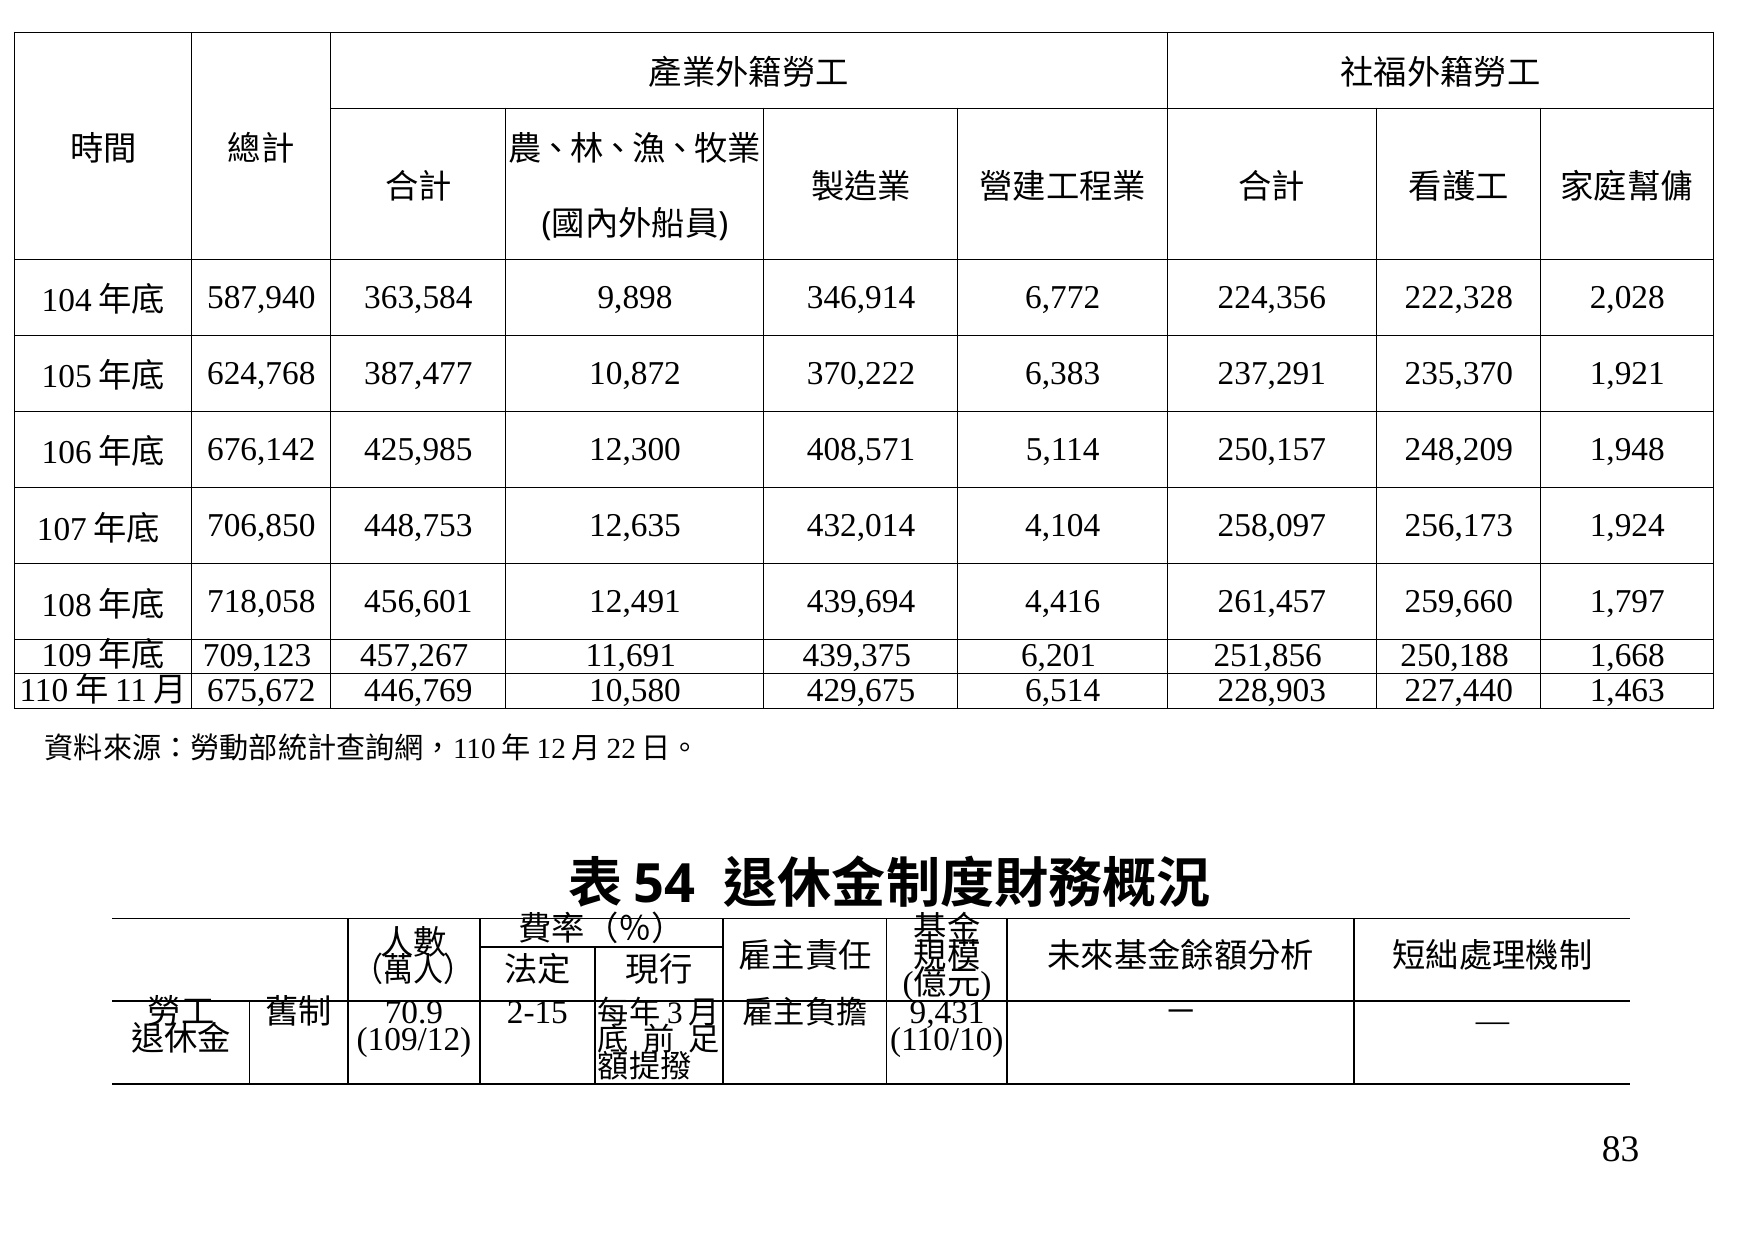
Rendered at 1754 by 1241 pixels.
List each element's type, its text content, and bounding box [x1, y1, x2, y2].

table_header [112, 919, 347, 1000]
table_cell 勞工 退休金 [112, 1002, 249, 1083]
table_cell 10,872 [506, 336, 763, 411]
table_cell 387,477 [331, 336, 505, 411]
text 表54 退休金制度財務概況 [103, 839, 1639, 918]
table_cell 6,772 [958, 260, 1167, 335]
table_cell 107年底 [15, 488, 191, 563]
table_cell － [1008, 1002, 1353, 1083]
table_cell 228,903 [1168, 674, 1376, 708]
table_cell 12,300 [506, 412, 763, 487]
table_cell 每年3月底前足額提撥 [596, 1002, 722, 1083]
table_cell 251,856 [1168, 640, 1376, 673]
table_header 費率（％） [481, 919, 722, 946]
table_cell 256,173 [1377, 488, 1540, 563]
table_cell 106年底 [15, 412, 191, 487]
table_cell 12,491 [506, 564, 763, 639]
table_cell 109年底 [15, 640, 191, 673]
table_cell 248,209 [1377, 412, 1540, 487]
table_cell 105年底 [15, 336, 191, 411]
table_cell 439,694 [764, 564, 957, 639]
table_cell 718,058 [192, 564, 330, 639]
table_cell 706,850 [192, 488, 330, 563]
table_cell 222,328 [1377, 260, 1540, 335]
table_cell 709,123 [192, 640, 330, 673]
table_cell 624,768 [192, 336, 330, 411]
table_cell 675,672 [192, 674, 330, 708]
table_header 雇主責任 [724, 919, 886, 1000]
table_cell 合計 [1168, 109, 1376, 259]
table_cell 現行 [596, 948, 722, 1000]
table_cell 營建工程業 [958, 109, 1167, 259]
table_cell 425,985 [331, 412, 505, 487]
table_cell 11,691 [506, 640, 763, 673]
table_cell 456,601 [331, 564, 505, 639]
table_cell 10,580 [506, 674, 763, 708]
table_cell 社福外籍勞工 [1168, 33, 1713, 108]
table_cell 法定 [481, 948, 594, 1000]
table_cell 6,201 [958, 640, 1167, 673]
table_cell 9,898 [506, 260, 763, 335]
table_cell 587,940 [192, 260, 330, 335]
table_cell 雇主負擔 [724, 1002, 886, 1083]
table_header 未來基金餘額分析 [1008, 919, 1353, 1000]
table_cell 676,142 [192, 412, 330, 487]
table_cell — [1355, 1002, 1630, 1083]
table_cell 346,914 [764, 260, 957, 335]
table_cell 258,097 [1168, 488, 1376, 563]
table_cell 408,571 [764, 412, 957, 487]
table_cell 6,514 [958, 674, 1167, 708]
table_cell 429,675 [764, 674, 957, 708]
table_cell 108年底 [15, 564, 191, 639]
table_cell 5,114 [958, 412, 1167, 487]
table_header 基金 規模 (億元) [887, 919, 1006, 1000]
table_cell 舊制 [250, 1002, 347, 1083]
table_cell 2-15 [481, 1002, 594, 1083]
table_cell 259,660 [1377, 564, 1540, 639]
table_cell 家庭幫傭 [1541, 109, 1713, 259]
table_cell 看護工 [1377, 109, 1540, 259]
table_cell 1,921 [1541, 336, 1713, 411]
table_cell 產業外籍勞工 [331, 33, 1167, 108]
table_cell 237,291 [1168, 336, 1376, 411]
table_cell 363,584 [331, 260, 505, 335]
table_cell 370,222 [764, 336, 957, 411]
table_header 人數 （萬人） [349, 919, 479, 1000]
table_cell 4,104 [958, 488, 1167, 563]
table_cell 1,797 [1541, 564, 1713, 639]
table_cell 235,370 [1377, 336, 1540, 411]
table_cell 224,356 [1168, 260, 1376, 335]
table_header 短絀處理機制 [1355, 919, 1630, 1000]
table_cell 261,457 [1168, 564, 1376, 639]
table_cell 6,383 [958, 336, 1167, 411]
table_cell 250,157 [1168, 412, 1376, 487]
table_cell 農、林、漁、牧業(國內外船員) [506, 109, 763, 259]
table_cell 製造業 [764, 109, 957, 259]
table_cell 110年11月 [15, 674, 191, 708]
table_cell 4,416 [958, 564, 1167, 639]
table_cell 2,028 [1541, 260, 1713, 335]
table_cell 總計 [192, 33, 330, 259]
table_cell 432,014 [764, 488, 957, 563]
table_cell 250,188 [1377, 640, 1540, 673]
table_cell 12,635 [506, 488, 763, 563]
table_cell 合計 [331, 109, 505, 259]
table_cell 70.9 (109/12) [349, 1002, 479, 1083]
text 資料來源：勞動部統計查詢網，110年12月22日。 [44, 709, 1639, 784]
table_cell 448,753 [331, 488, 505, 563]
table_cell 104年底 [15, 260, 191, 335]
table_cell 439,375 [764, 640, 957, 673]
table_cell 446,769 [331, 674, 505, 708]
table_cell 9,431 (110/10) [887, 1002, 1006, 1083]
table_cell 時間 [15, 33, 191, 259]
table_cell 227,440 [1377, 674, 1540, 708]
table_cell 1,668 [1541, 640, 1713, 673]
table_cell 1,948 [1541, 412, 1713, 487]
table_cell 1,924 [1541, 488, 1713, 563]
table_cell 1,463 [1541, 674, 1713, 708]
table_cell 457,267 [331, 640, 505, 673]
